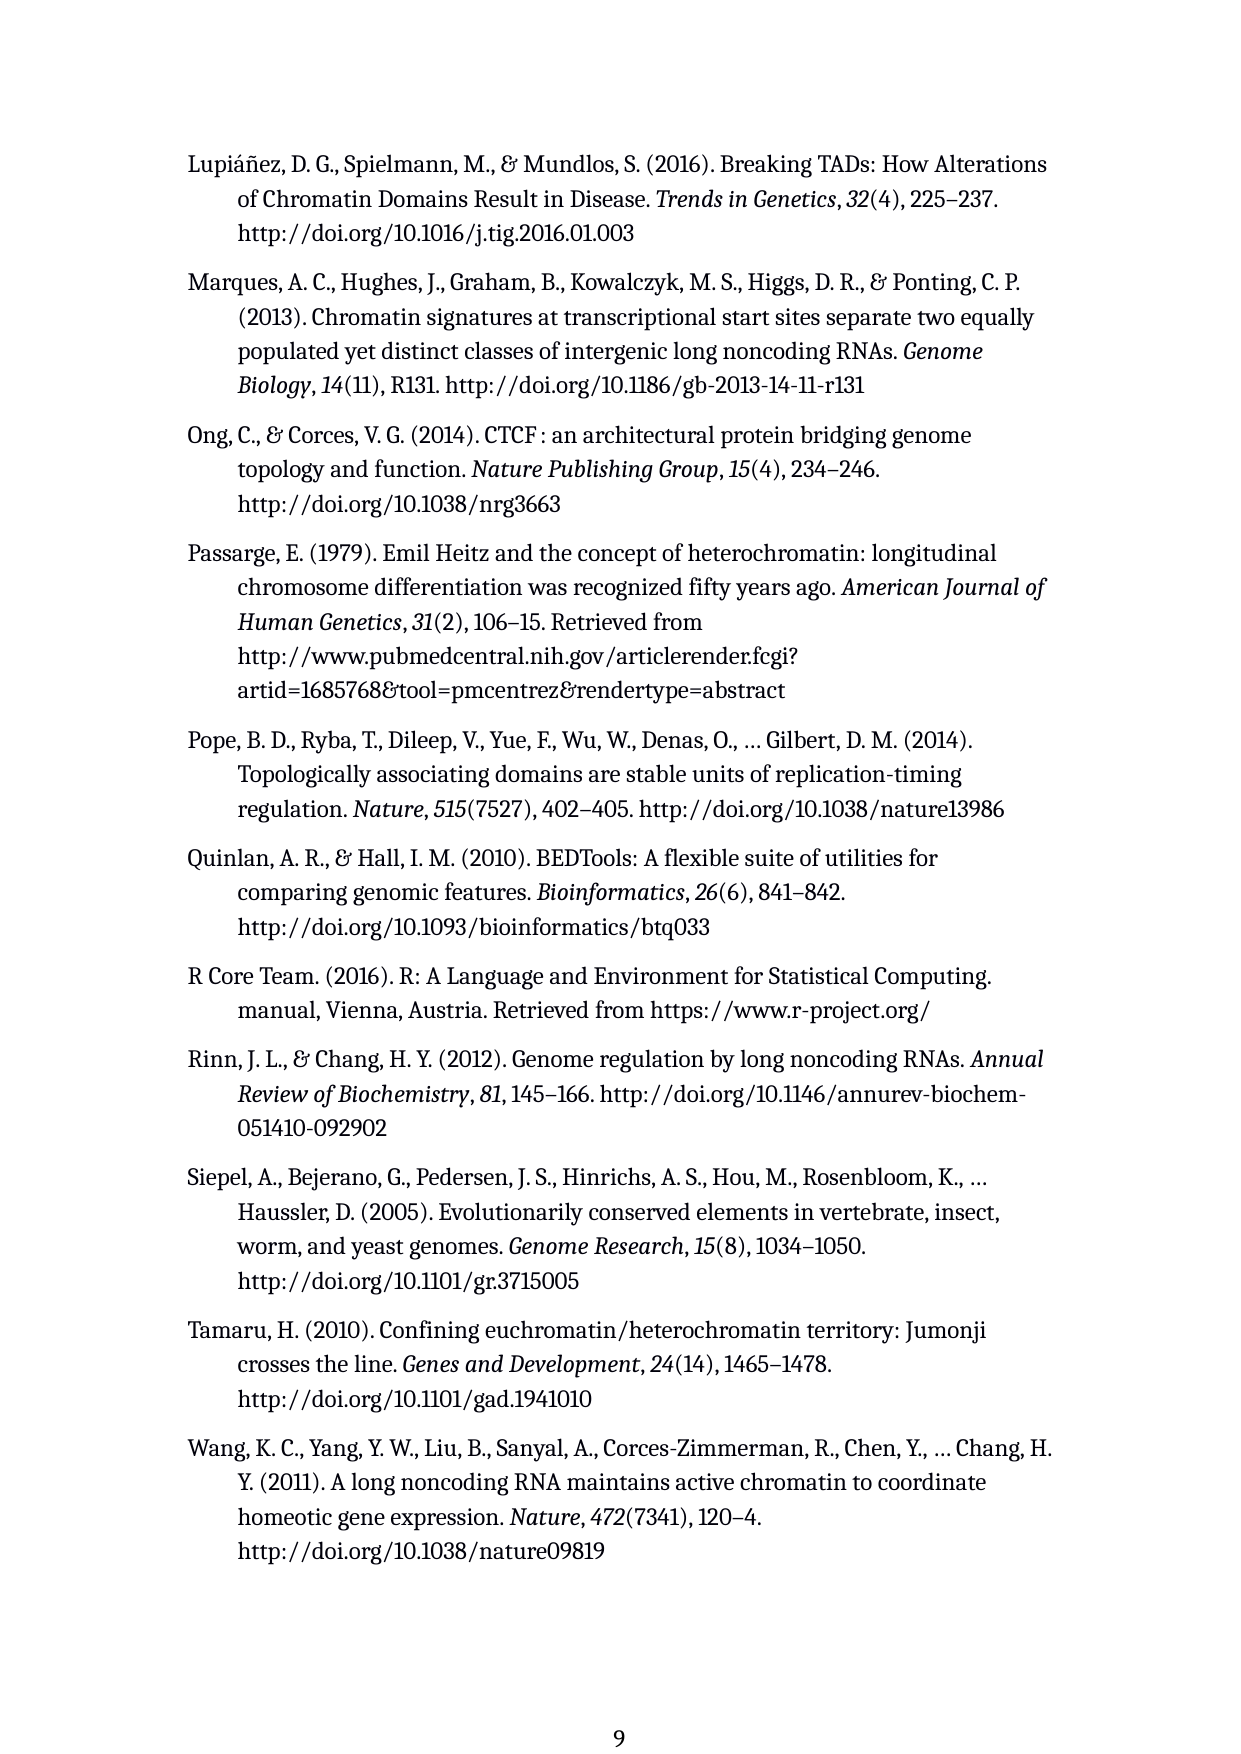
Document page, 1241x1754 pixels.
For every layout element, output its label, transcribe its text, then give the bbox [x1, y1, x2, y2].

text Tamaru, H. (2010). Confining euchromatin/heterochromatin territory: Jumonji crosses the line. Genes and Development, 24(14), 1465–1478. http://doi.org/10.1101/gad.1941010 [187, 1316, 1053, 1413]
text Wang, K. C., Yang, Y. W., Liu, B., Sanyal, A., Corces-Zimmerman, R., Chen, Y., … Chang, H. Y. (2011). A long noncoding RNA maintains active chromatin to coordinate homeotic gene expression. Nature, 472(7341), 120–4. http://doi.org/10.1038/nature09819 [187, 1434, 1053, 1566]
text Siepel, A., Bejerano, G., Pedersen, J. S., Hinrichs, A. S., Hou, M., Rosenbloom, K., … Haussler, D. (2005). Evolutionarily conserved elements in vertebrate, insect, worm, and yeast genomes. Genome Research, 15(8), 1034–1050. http://doi.org/10.1101/gr.3715005 [187, 1163, 1053, 1295]
text R Core Team. (2016). R: A Language and Environment for Statistical Computing. manual, Vienna, Austria. Retrieved from https://www.r-project.org/ [187, 962, 1053, 1025]
text Quinlan, A. R., & Hall, I. M. (2010). BEDTools: A flexible suite of utilities for comparing genomic features. Bioinformatics, 26(6), 841–842. http://doi.org/10.1093/bioinformatics/btq033 [187, 843, 1053, 941]
text Lupiáñez, D. G., Spielmann, M., & Mundlos, S. (2016). Breaking TADs: How Alterations of Chromatin Domains Result in Disease. Trends in Genetics, 32(4), 225–237. http://doi.org/10.1016/j.tig.2016.01.003 [187, 150, 1053, 248]
text Marques, A. C., Hughes, J., Graham, B., Kowalczyk, M. S., Higgs, D. R., & Ponting, C. P. (2013). Chromatin signatures at transcriptional start sites separate two equally populated yet distinct classes of intergenic long noncoding RNAs. Genome Biology, 14(11), R131. http://doi.org/10.1186/gb-2013-14-11-r131 [187, 268, 1053, 400]
text Pope, B. D., Ryba, T., Dileep, V., Yue, F., Wu, W., Denas, O., … Gilbert, D. M. (2014). Topologically associating domains are stable units of replication-timing regulation. Nature, 515(7527), 402–405. http://doi.org/10.1038/nature13986 [187, 726, 1053, 823]
text Ong, C., & Corces, V. G. (2014). CTCF : an architectural protein bridging genome topology and function. Nature Publishing Group, 15(4), 234–246. http://doi.org/10.1038/nrg3663 [187, 421, 1053, 518]
text Passarge, E. (1979). Emil Heitz and the concept of heterochromatin: longitudinal chromosome differentiation was recognized fifty years ago. American Journal of Human Genetics, 31(2), 106–15. Retrieved from http://www.pubmedcentral.nih.gov/articlerender.fcgi?artid=1685768&tool=pmcentrez&rendertype=abstract [187, 538, 1053, 705]
text Rinn, J. L., & Chang, H. Y. (2012). Genome regulation by long noncoding RNAs. Annual Review of Biochemistry, 81, 145–166. http://doi.org/10.1146/annurev-biochem-051410-092902 [187, 1045, 1053, 1143]
